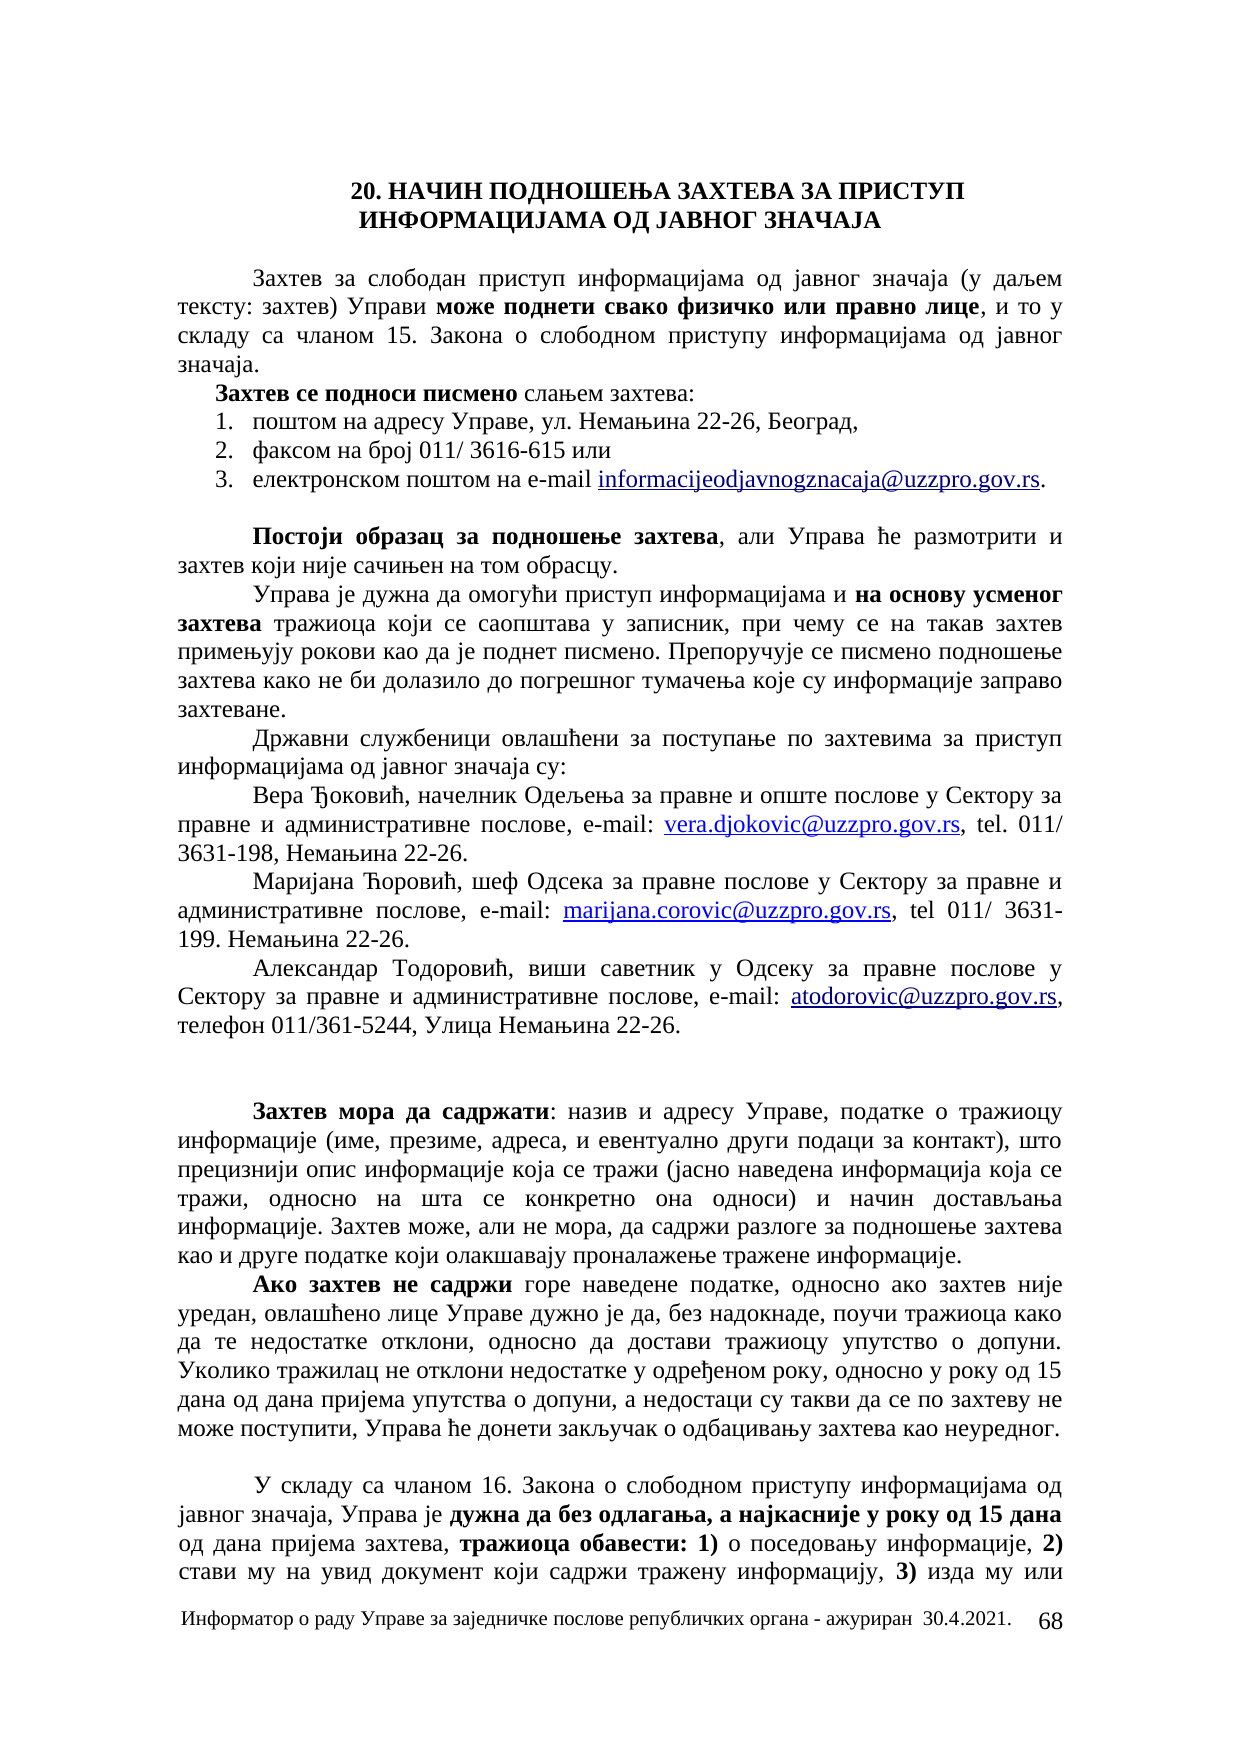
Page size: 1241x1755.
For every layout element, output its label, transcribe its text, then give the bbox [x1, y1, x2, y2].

text Постоји образац за подношење захтева, али Управа ће размотрити и захтев који није сачињен на том обрасцу. [177, 521, 1063, 579]
text 20. НАЧИН ПОДНОШЕЊА ЗАХТЕВА ЗА ПРИСТУП ИНФОРМАЦИЈАМА ОД ЈАВНОГ ЗНАЧАЈА [177, 176, 1063, 234]
text Ако захтев не садржи горе наведене податке, односно ако захтев није уредан, овлашћено лице Управе дужно је да, без надокнаде, поучи тражиоца како да те недостатке отклони, односно да достави тражиоцу упутство о допуни. Уколико тражилац не отклони недостатке у одређеном року, односно у року од 15 дана од дана пријема упутства о допуни, а недостаци су такви да се по захтеву не може поступити, Управа ће донети закључак о одбацивању захтева као неуредног. [177, 1269, 1063, 1441]
text У складу са чланом 16. Закона о слободном приступу информацијама од јавног значаја, Управа је дужна да без одлагања, а најкасније у року од 15 дана од дана пријема захтева, тражиоца обавести: 1) о поседовању информације, 2) стави му на увид документ који садржи тражену информацију, 3) изда му или [178, 1470, 1063, 1585]
text Вера Ђоковић, начелник Одељења за правне и опште послове у Сектору за правне и административне послове, e-mail: vera.djokovic@uzzpro.gov.rs, tel. 011/ 3631-198, Немањина 22-26. [177, 780, 1063, 866]
list електронском поштом на e-mail informacijeodjavnogznacaja@uzzpro.gov.rs. [215, 464, 1063, 493]
list факсом на број 011/ 3616-615 или [215, 435, 1063, 464]
text Александар Тодоровић, виши саветник у Одсеку за правне послове у Сектору за правне и административне послове, e-mail: atodorovic@uzzpro.gov.rs, телефон 011/361-5244, Улица Немањина 22-26. [177, 953, 1063, 1039]
text Захтев мора да садржати: назив и адресу Управе, податке о тражиоцу информације (име, презиме, адреса, и евентуално други подаци за контакт), што прецизнији опис информације која се тражи (јасно наведена информација која се тражи, односно на шта се конкретно она односи) и начин достављања информације. Захтев може, али не мора, да садржи разлоге за подношење захтева као и друге податке који олакшавају проналажење тражене информације. [177, 1096, 1063, 1269]
text Управа је дужна да омогући приступ информацијама и на основу усменог захтева тражиоца који се саопштава у записник, при чему се на такав захтев примењују рокови као да је поднет писмено. Препоручује се писмено подношење захтева како не би долазило до погрешног тумачења које су информације заправо захтеване. [177, 579, 1063, 723]
text Захтев за слободан приступ информацијама од јавног значаја (у даљем тексту: захтев) Управи може поднети свако физичко или правно лице, и то у складу са чланом 15. Закона о слободном приступу информацијама од јавног значаја. [177, 263, 1063, 378]
text Маријана Ћоровић, шеф Одсека за правне послове у Сектору за правне и административне послове, e-mail: marijana.corovic@uzzpro.gov.rs, tel 011/ 3631-199. Немањина 22-26. [177, 866, 1063, 953]
text Државни службеници овлашћени за поступање по захтевима за приступ информацијама од јавног значаја су: [177, 723, 1063, 780]
list поштом на адресу Управе, ул. Немањина 22-26, Београд, [215, 406, 1063, 435]
text Захтев се подноси писмено слањем захтева: [177, 378, 1063, 406]
